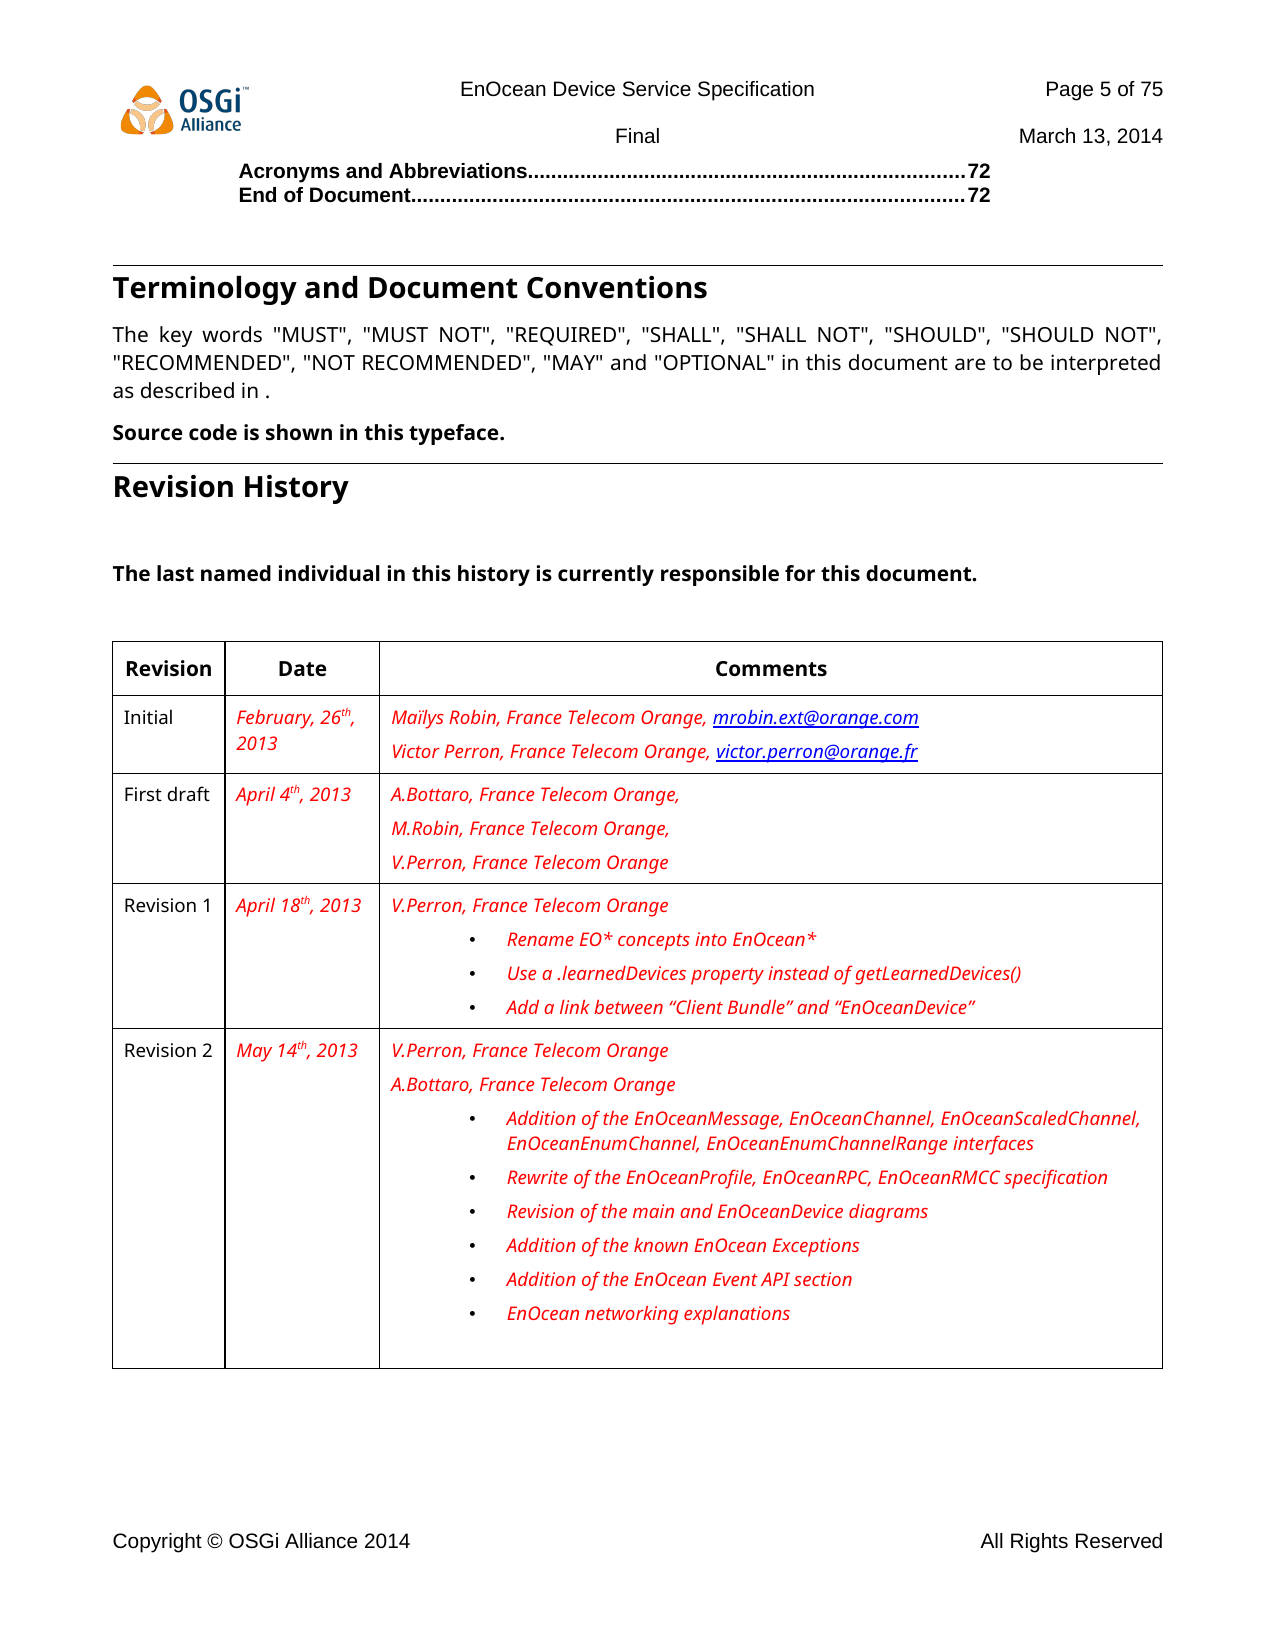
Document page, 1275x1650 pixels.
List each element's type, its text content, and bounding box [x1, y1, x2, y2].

text The last named individual in this history is currently responsible for this document. [112, 559, 1163, 587]
table_cell April 18th, 2013 [226, 884, 379, 1028]
table_cell A.Bottaro, France Telecom Orange, M.Robin, France Telecom Orange, V.Perron, France Telecom Orange [380, 774, 1162, 883]
table_cell May 14th, 2013 [226, 1029, 379, 1368]
table_cell V.Perron, France Telecom Orange A.Bottaro, France Telecom Orange Addition of the EnOceanMessage, EnOceanChannel, EnOceanScaledChannel, EnOceanEnumChannel, EnOceanEnumChannelRange interfaces Rewrite of the EnOceanProfile, EnOceanRPC, EnOceanRMCC specification Revision of the main and EnOceanDevice diagrams Addition of the known EnOcean Exceptions Addition of the EnOcean Event API section EnOcean networking explanations [380, 1029, 1162, 1368]
table_cell Initial [113, 696, 224, 772]
table_cell Revision 2 [113, 1029, 224, 1368]
table_cell April 4th, 2013 [226, 774, 379, 883]
text End of Document 72 [232, 183, 1163, 207]
table_cell V.Perron, France Telecom Orange Rename EO* concepts into EnOcean* Use a .learnedDevices property instead of getLearnedDevices() Add a link between “Client Bundle” and “EnOceanDevice” [380, 884, 1162, 1028]
text Source code is shown in this typeface. [112, 418, 1163, 446]
table_header Comments [380, 642, 1162, 695]
text The key words "MUST", "MUST NOT", "REQUIRED", "SHALL", "SHALL NOT", "SHOULD", "SHOULD NOT", "RECOMMENDED", "NOT RECOMMENDED", "MAY" and "OPTIONAL" in this document are to be interpreted as described in 1. [112, 320, 1163, 405]
table_header Revision [113, 642, 224, 695]
text Acronyms and Abbreviations 72 [232, 159, 1163, 183]
table_cell February, 26th, 2013 [226, 696, 379, 772]
subtitle Terminology and Document Conventions [112, 266, 1163, 307]
table_header Date [226, 642, 379, 695]
subtitle Revision History [112, 464, 1163, 506]
table_cell Revision 1 [113, 884, 224, 1028]
table_cell Maïlys Robin, France Telecom Orange, mrobin.ext@orange.com Victor Perron, France Telecom Orange, victor.perron@orange.fr [380, 696, 1162, 772]
table_cell First draft [113, 774, 224, 883]
picture [113, 78, 257, 142]
